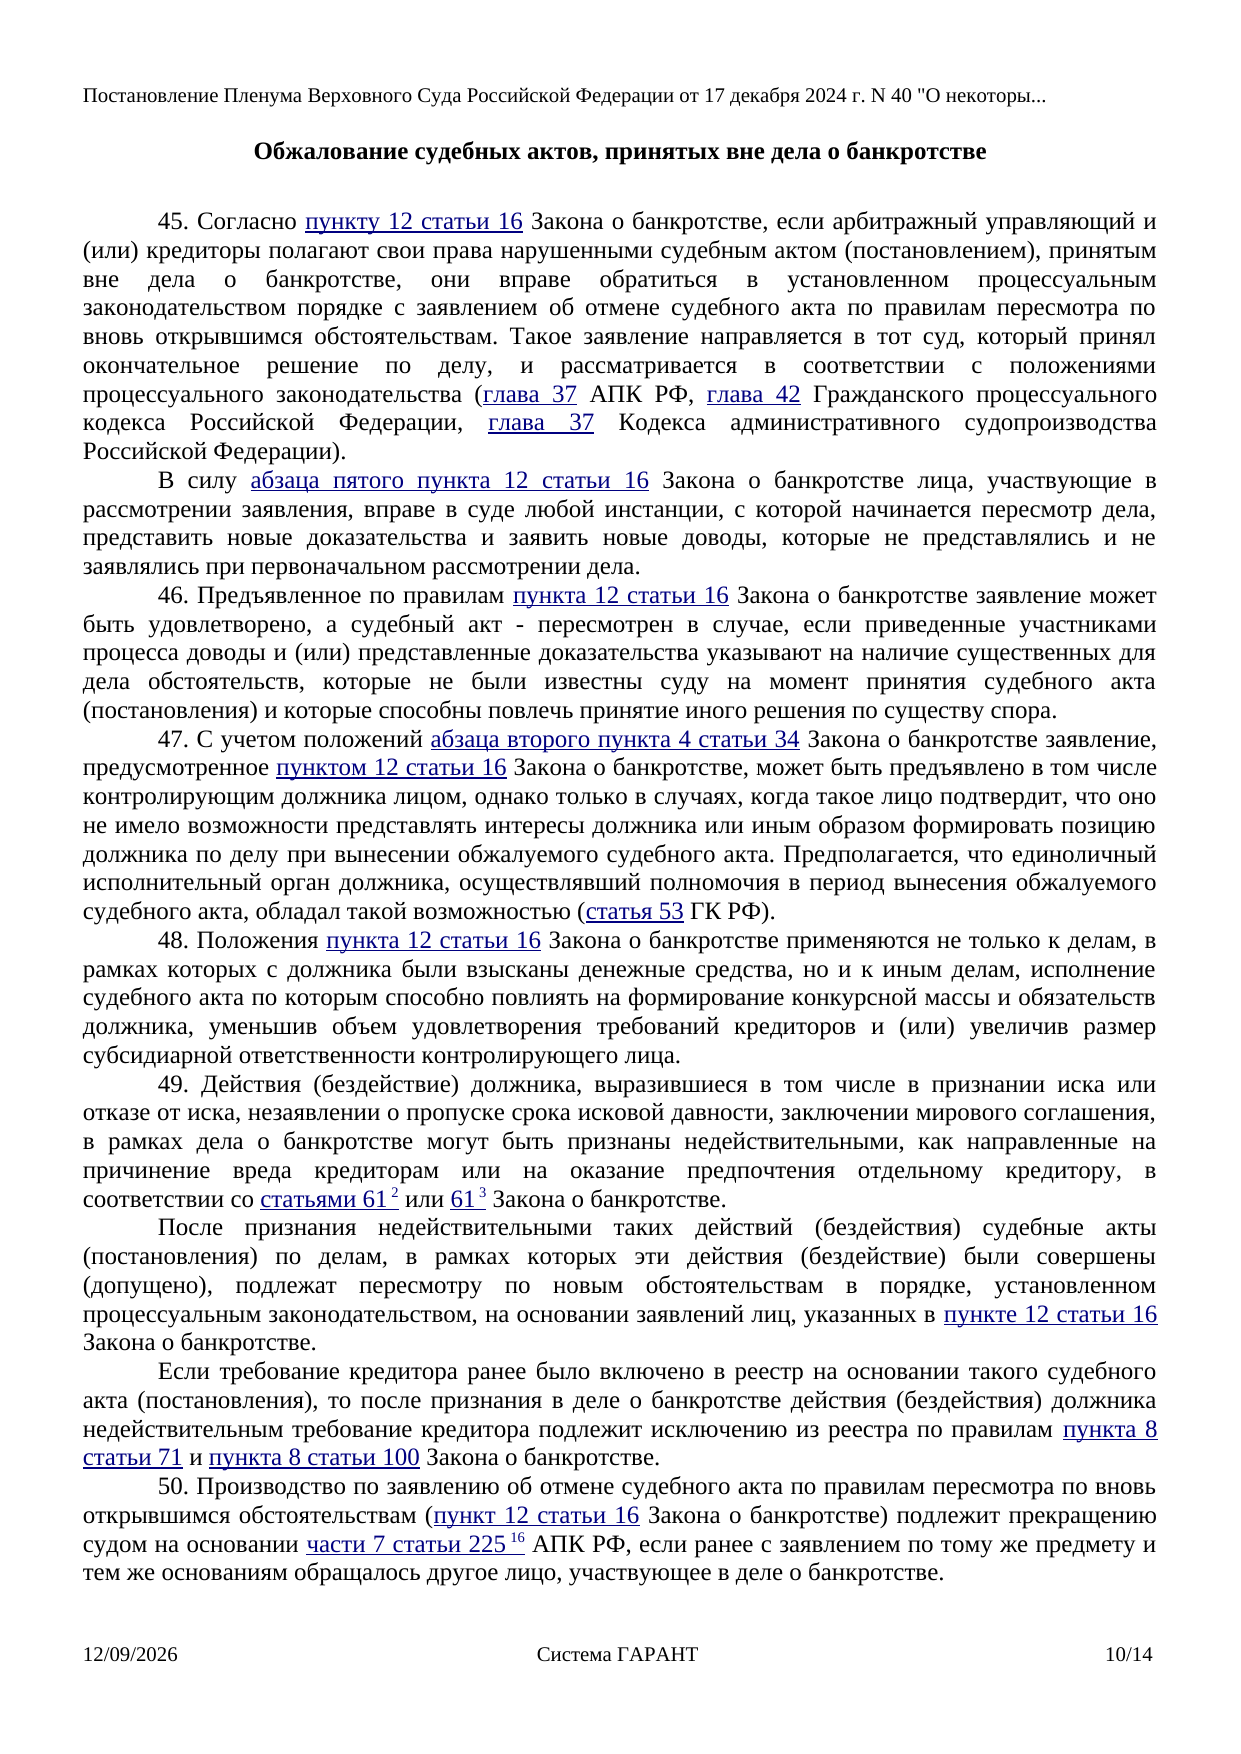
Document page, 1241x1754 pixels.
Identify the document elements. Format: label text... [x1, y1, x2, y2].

text 49. Действия (бездействие) должника, выразившиеся в том числе в признании иска или отказе от иска, незаявлении о пропуске срока исковой давности, заключении мирового соглашения, в рамках дела о банкротстве могут быть признаны недействительными, как направленные на причинение вреда кредиторам или на оказание предпочтения отдельному кредитору, в соответствии со статьями 61 2 или 61 3 Закона о банкротстве. [83, 1069, 1157, 1212]
text Если требование кредитора ранее было включено в реестр на основании такого судебного акта (постановления), то после признания в деле о банкротстве действия (бездействия) должника недействительным требование кредитора подлежит исключению из реестра по правилам пункта 8 статьи 71 и пункта 8 статьи 100 Закона о банкротстве. [83, 1356, 1157, 1471]
text 46. Предъявленное по правилам пункта 12 статьи 16 Закона о банкротстве заявление может быть удовлетворено, а судебный акт - пересмотрен в случае, если приведенные участниками процесса доводы и (или) представленные доказательства указывают на наличие существенных для дела обстоятельств, которые не были известны суду на момент принятия судебного акта (постановления) и которые способны повлечь принятие иного решения по существу спора. [83, 580, 1157, 724]
text 47. С учетом положений абзаца второго пункта 4 статьи 34 Закона о банкротстве заявление, предусмотренное пунктом 12 статьи 16 Закона о банкротстве, может быть предъявлено в том числе контролирующим должника лицом, однако только в случаях, когда такое лицо подтвердит, что оно не имело возможности представлять интересы должника или иным образом формировать позицию должника по делу при вынесении обжалуемого судебного акта. Предполагается, что единоличный исполнительный орган должника, осуществлявший полномочия в период вынесения обжалуемого судебного акта, обладал такой возможностью (статья 53 ГК РФ). [83, 724, 1157, 925]
text После признания недействительными таких действий (бездействия) судебные акты (постановления) по делам, в рамках которых эти действия (бездействие) были совершены (допущено), подлежат пересмотру по новым обстоятельствам в порядке, установленном процессуальным законодательством, на основании заявлений лиц, указанных в пункте 12 статьи 16 Закона о банкротстве. [83, 1212, 1157, 1356]
subtitle Обжалование судебных актов, принятых вне дела о банкротстве [83, 136, 1157, 165]
text 50. Производство по заявлению об отмене судебного акта по правилам пересмотра по вновь открывшимся обстоятельствам (пункт 12 статьи 16 Закона о банкротстве) подлежит прекращению судом на основании части 7 статьи 225 16 АПК РФ, если ранее с заявлением по тому же предмету и тем же основаниям обращалось другое лицо, участвующее в деле о банкротстве. [83, 1471, 1157, 1586]
text 45. Согласно пункту 12 статьи 16 Закона о банкротстве, если арбитражный управляющий и (или) кредиторы полагают свои права нарушенными судебным актом (постановлением), принятым вне дела о банкротстве, они вправе обратиться в установленном процессуальным законодательством порядке с заявлением об отмене судебного акта по правилам пересмотра по вновь открывшимся обстоятельствам. Такое заявление направляется в тот суд, который принял окончательное решение по делу, и рассматривается в соответствии с положениями процессуального законодательства (глава 37 АПК РФ, глава 42 Гражданского процессуального кодекса Российской Федерации, глава 37 Кодекса административного судопроизводства Российской Федерации). [83, 206, 1157, 465]
text 48. Положения пункта 12 статьи 16 Закона о банкротстве применяются не только к делам, в рамках которых с должника были взысканы денежные средства, но и к иным делам, исполнение судебного акта по которым способно повлиять на формирование конкурсной массы и обязательств должника, уменьшив объем удовлетворения требований кредиторов и (или) увеличив размер субсидиарной ответственности контролирующего лица. [83, 925, 1157, 1069]
text В силу абзаца пятого пункта 12 статьи 16 Закона о банкротстве лица, участвующие в рассмотрении заявления, вправе в суде любой инстанции, с которой начинается пересмотр дела, представить новые доказательства и заявить новые доводы, которые не представлялись и не заявлялись при первоначальном рассмотрении дела. [83, 465, 1157, 580]
